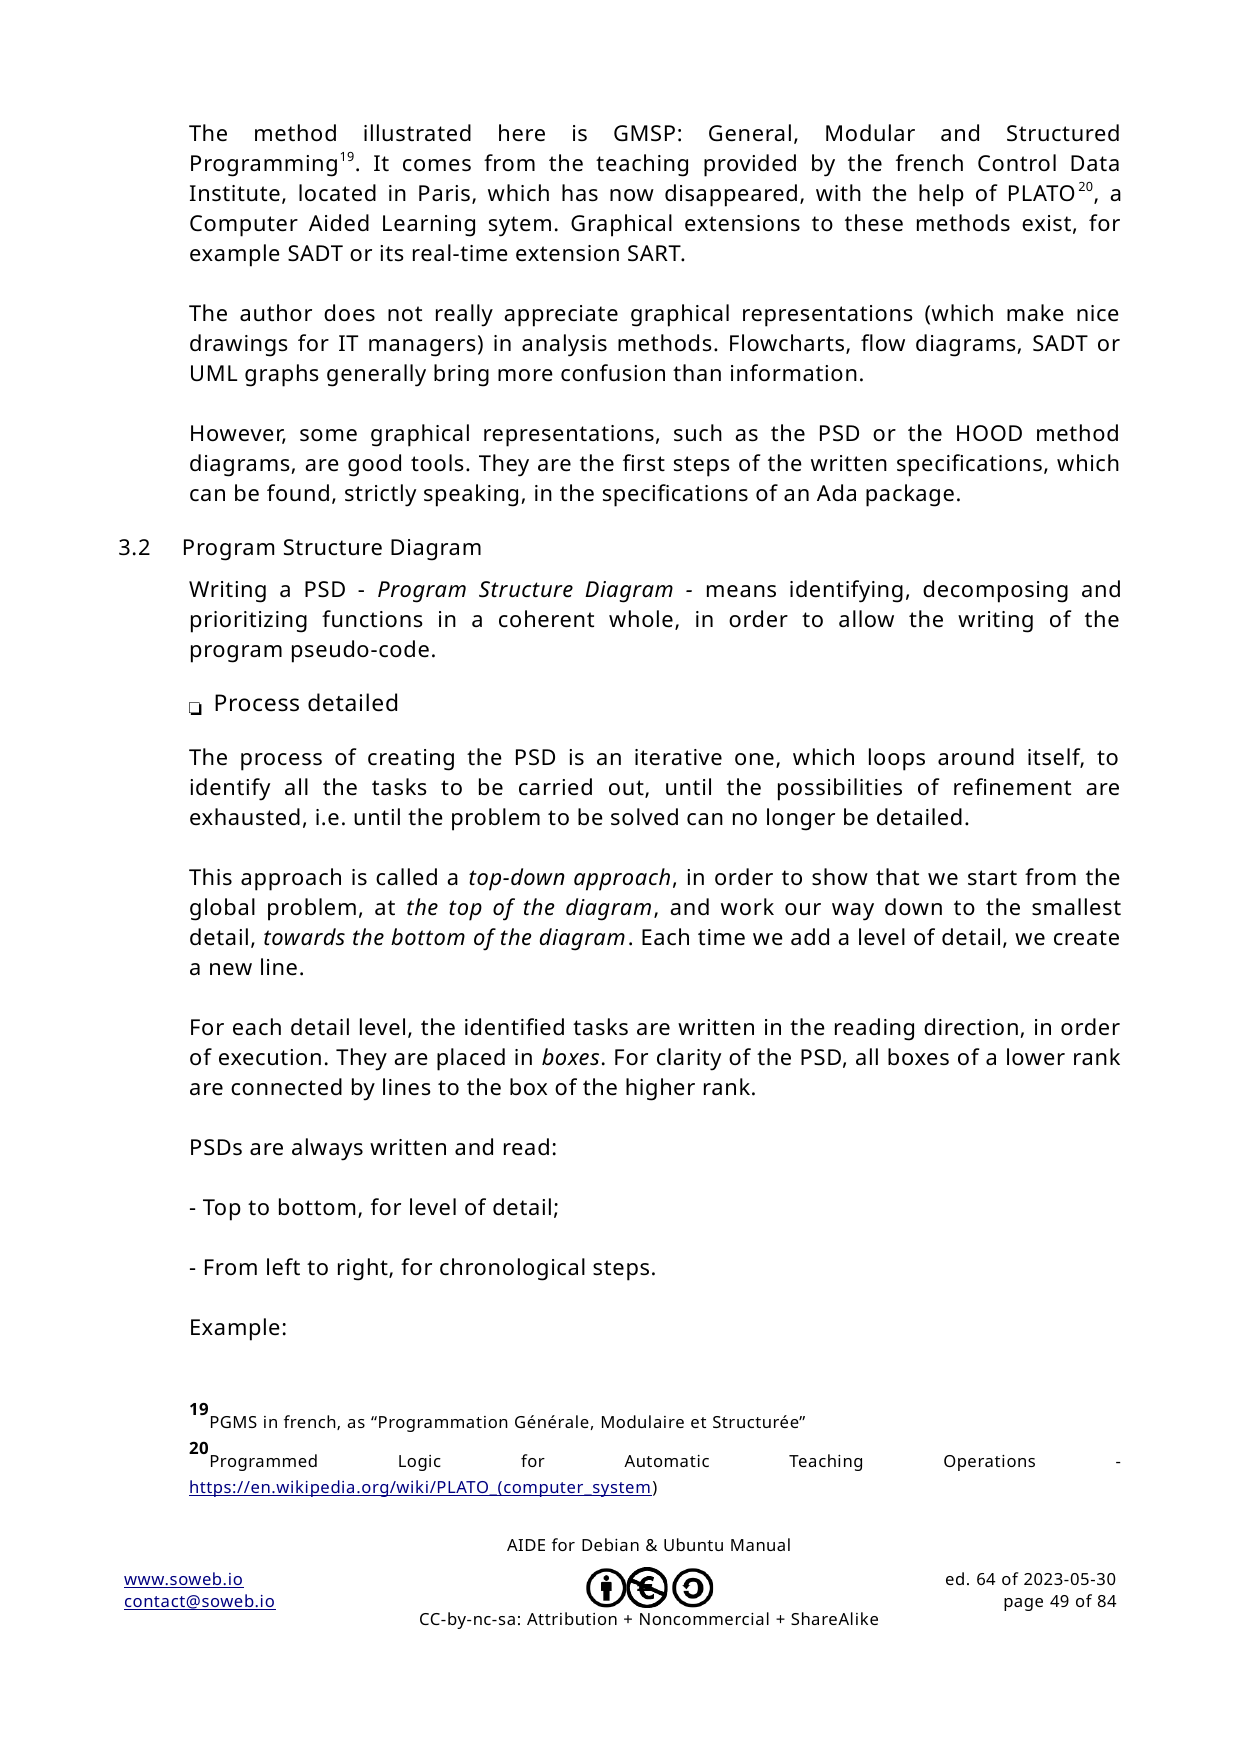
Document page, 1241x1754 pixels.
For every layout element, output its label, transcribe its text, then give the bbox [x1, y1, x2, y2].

text - From left to right, for chronological steps. [189, 1251, 1122, 1281]
text Programmed Logic for Automatic Teaching Operations - https://en.wikipedia.org/wiki/PLATO_(computer_system) [189, 1437, 1122, 1499]
text The author does not really appreciate graphical representations (which make nice drawings for IT managers) in analysis methods. Flowcharts, flow diagrams, SADT or UML graphs generally bring more confusion than information. [189, 298, 1122, 388]
picture [672, 1567, 714, 1608]
text For each detail level, the identified tasks are written in the reading direction, in order of execution. They are placed in boxes. For clarity of the PSD, all boxes of a lower rank are connected by lines to the box of the higher rank. [189, 1011, 1122, 1101]
text However, some graphical representations, such as the PSD or the HOOD method diagrams, are good tools. They are the first steps of the written specifications, which can be found, strictly speaking, in the specifications of an Ada package. [189, 418, 1122, 508]
subtitle Process detailed [189, 687, 1122, 730]
text PGMS in french, as “Programmation Générale, Modulaire et Structurée” [189, 1397, 1122, 1437]
picture [585, 1567, 668, 1608]
text This approach is called a top-down approach, in order to show that we start from the global problem, at the top of the diagram, and work our way down to the smallest detail, towards the bottom of the diagram. Each time we add a level of detail, we create a new line. [189, 861, 1122, 981]
text PSDs are always written and read: [189, 1131, 1122, 1161]
text The process of creating the PSD is an iterative one, which loops around itself, to identify all the tasks to be carried out, until the possibilities of refinement are exhausted, i.e. until the problem to be solved can no longer be detailed. [189, 741, 1122, 831]
text Writing a PSD - Program Structure Diagram - means identifying, decomposing and prioritizing functions in a coherent whole, in order to allow the writing of the program pseudo-code. [189, 573, 1122, 663]
text The method illustrated here is GMSP: General, Modular and Structured Programming. It comes from the teaching provided by the french Control Data Institute, located in Paris, which has now disappeared, with the help of PLATO, a Computer Aided Learning sytem. Graphical extensions to these methods exist, for example SADT or its real-time extension SART. [189, 118, 1122, 268]
text - Top to bottom, for level of detail; [189, 1191, 1122, 1221]
subtitle Program Structure Diagram [118, 532, 1122, 562]
text Example: [189, 1311, 1122, 1341]
